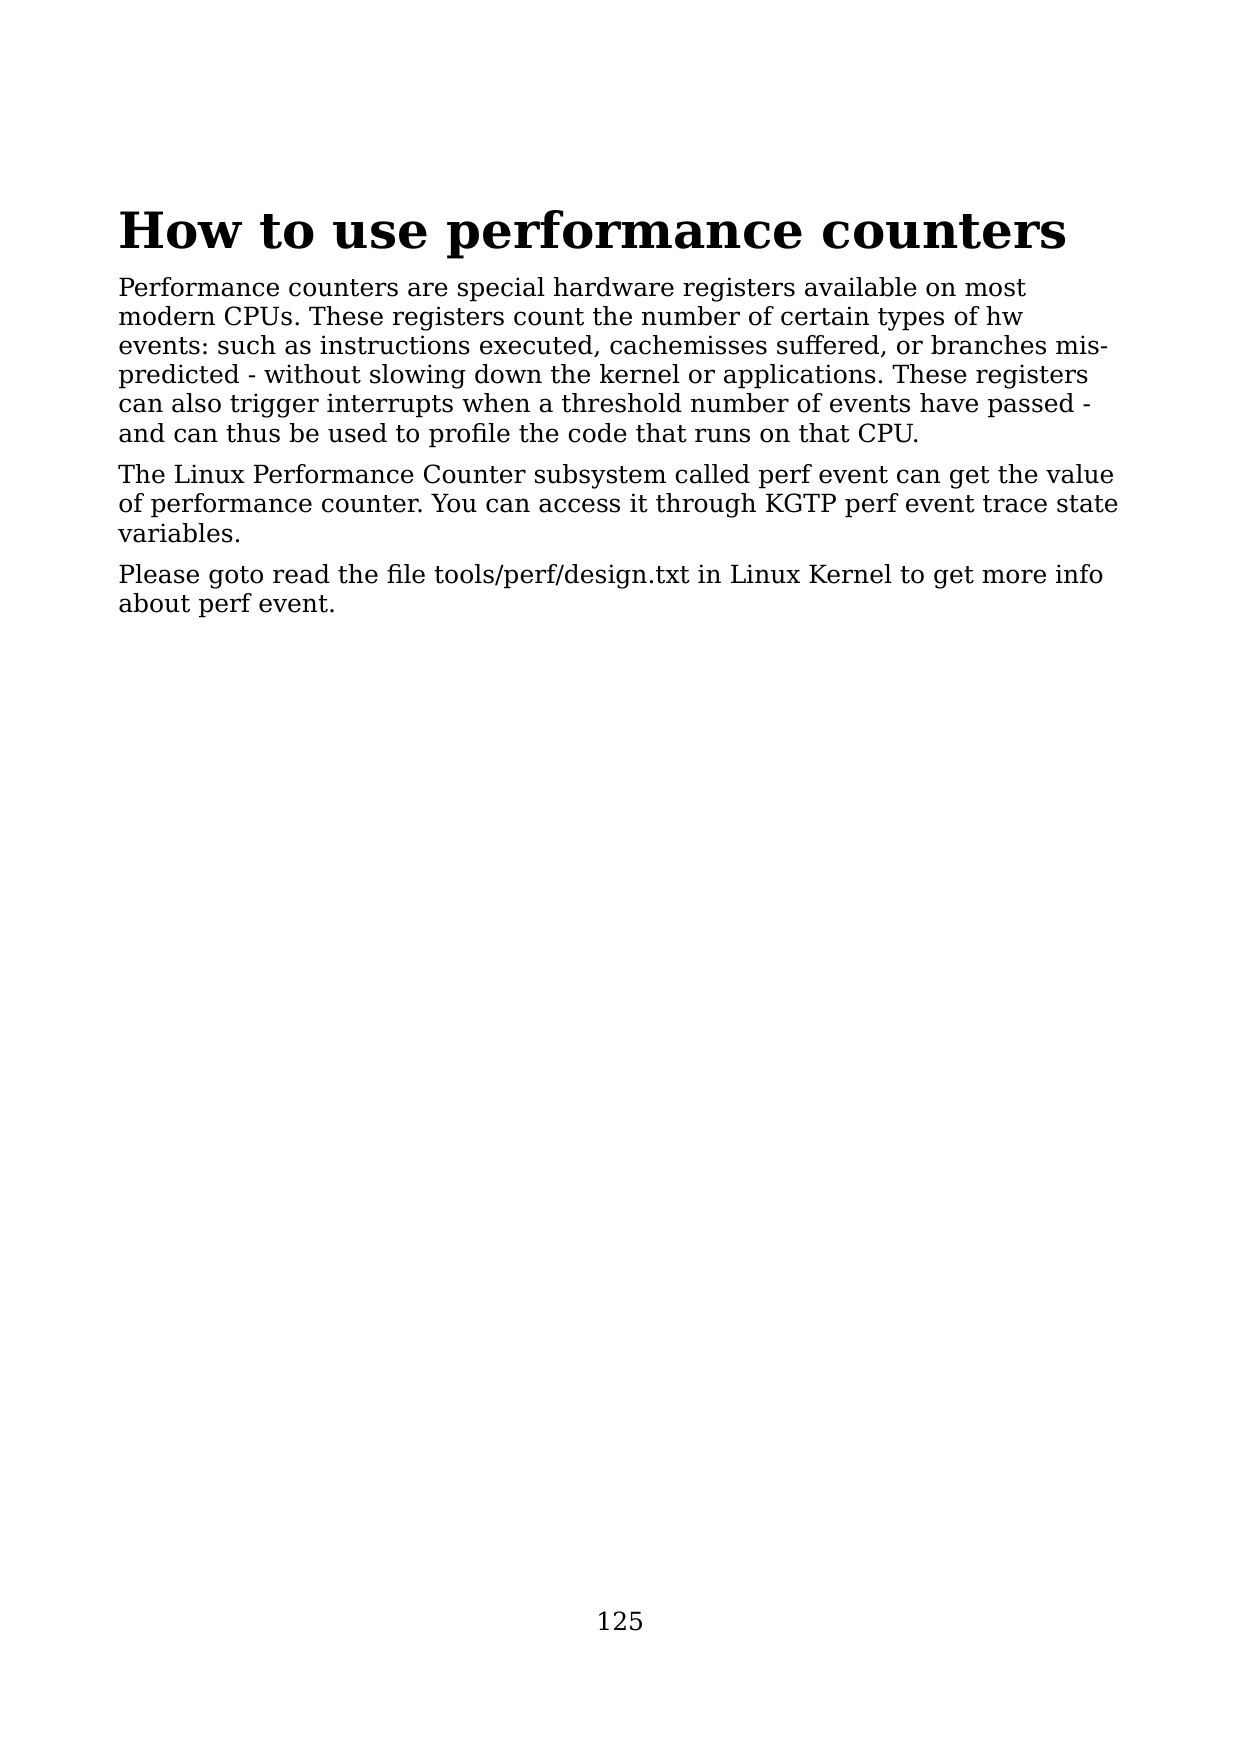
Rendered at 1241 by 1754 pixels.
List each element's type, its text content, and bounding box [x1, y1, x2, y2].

subtitle How to use performance counters [118, 202, 1122, 261]
text Please goto read the file tools/perf/design.txt in Linux Kernel to get more info about perf event. [118, 561, 1122, 619]
text The Linux Performance Counter subsystem called perf event can get the value of performance counter. You can access it through KGTP perf event trace state variables. [118, 461, 1122, 548]
text Performance counters are special hardware registers available on most modern CPUs. These registers count the number of certain types of hw events: such as instructions executed, cachemisses suffered, or branches mis-predicted - without slowing down the kernel or applications. These registers can also trigger interrupts when a threshold number of events have passed - and can thus be used to profile the code that runs on that CPU. [118, 273, 1122, 448]
